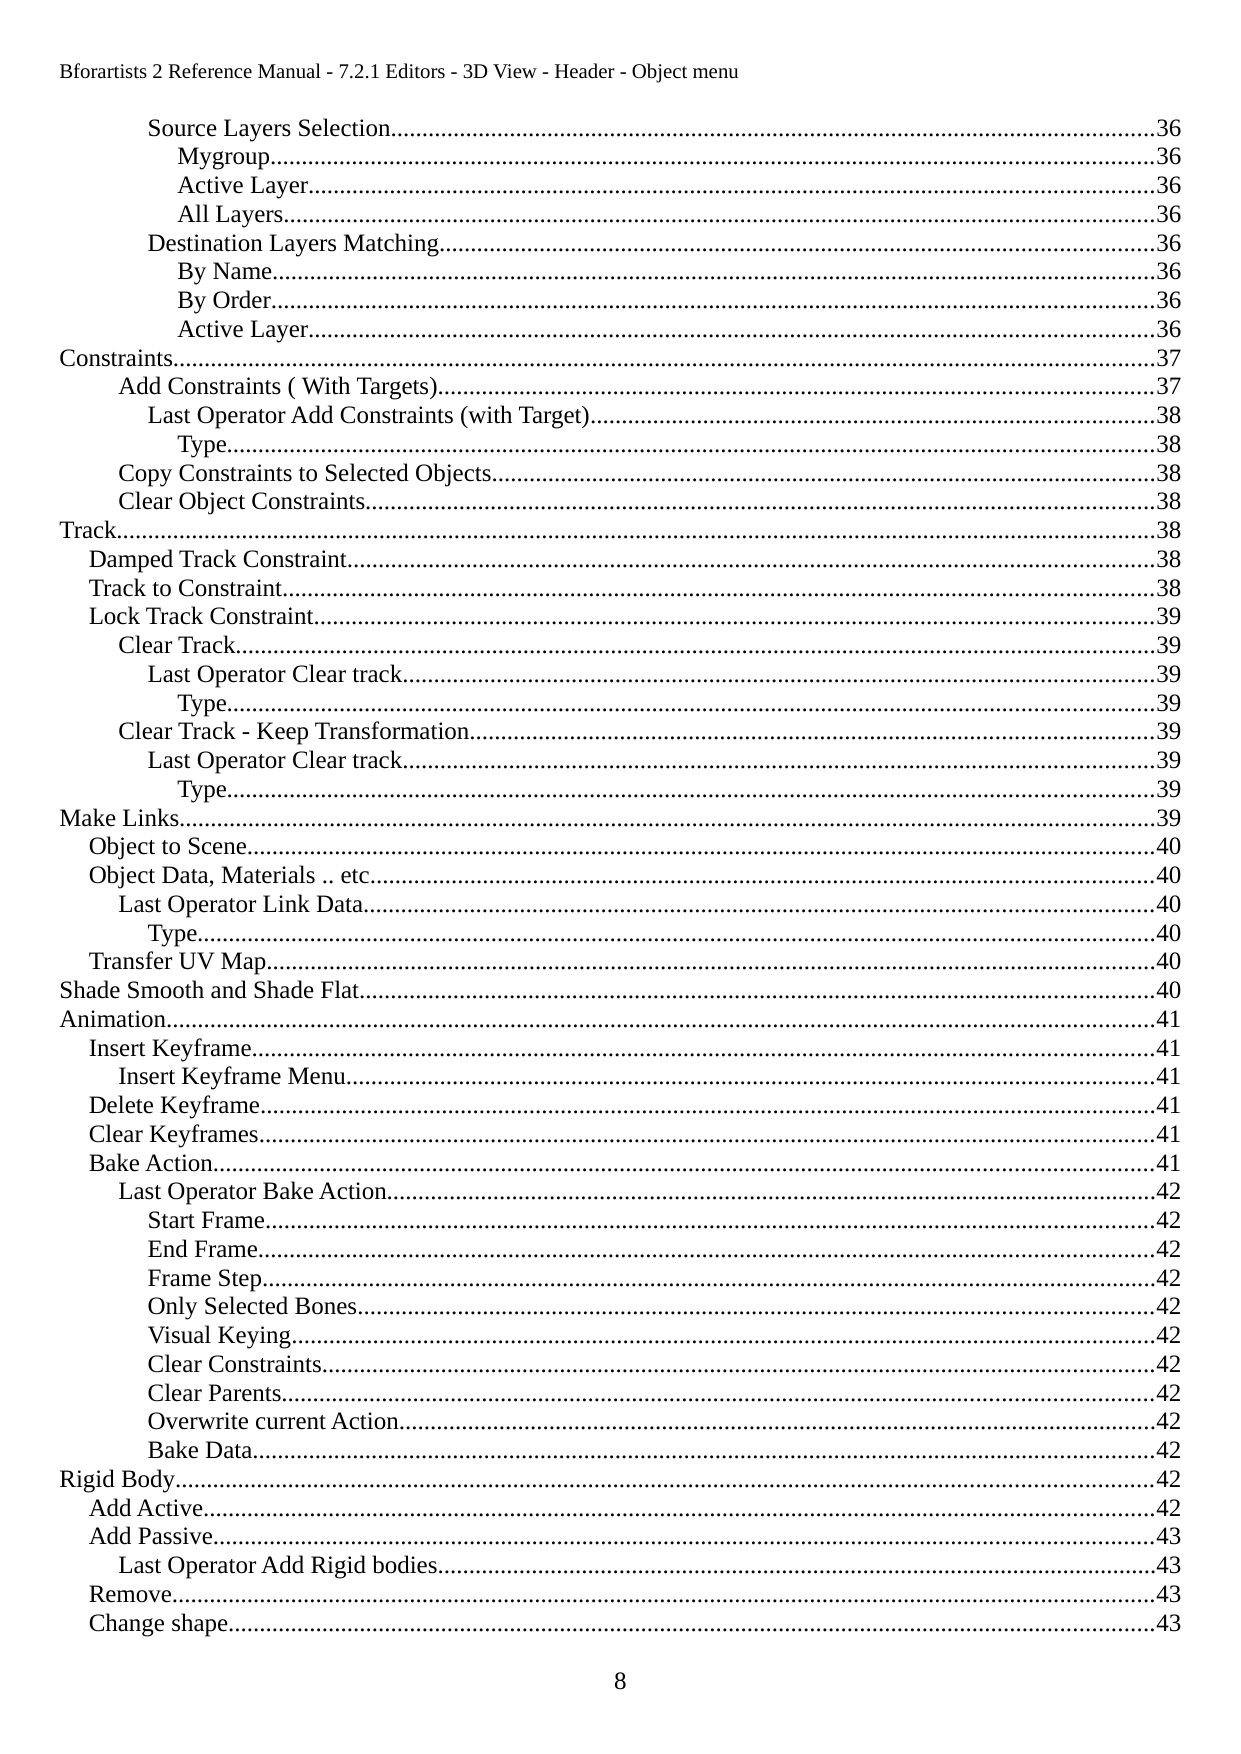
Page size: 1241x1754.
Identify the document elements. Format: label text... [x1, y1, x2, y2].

text Animation 41 [59, 1004, 1181, 1033]
text Last Operator Link Data 40 [118, 889, 1181, 918]
text Start Frame 42 [147, 1205, 1181, 1234]
text Bake Action 41 [88, 1148, 1181, 1176]
text Only Selected Bones 42 [147, 1291, 1181, 1320]
text Damped Track Constraint 38 [88, 544, 1181, 573]
text Make Links 39 [59, 803, 1181, 831]
text Last Operator Clear track 39 [147, 745, 1181, 774]
text By Order 36 [177, 285, 1181, 314]
text Active Layer 36 [177, 170, 1181, 199]
text Active Layer 36 [177, 314, 1181, 343]
text Type 39 [177, 688, 1181, 716]
text Change shape 43 [88, 1608, 1181, 1636]
text Frame Step 42 [147, 1263, 1181, 1291]
text Lock Track Constraint 39 [88, 601, 1181, 630]
text Last Operator Add Rigid bodies 43 [118, 1550, 1181, 1579]
text Destination Layers Matching 36 [147, 228, 1181, 256]
text Delete Keyframe 41 [88, 1090, 1181, 1119]
text Transfer UV Map 40 [88, 946, 1181, 975]
text End Frame 42 [147, 1234, 1181, 1263]
text Shade Smooth and Shade Flat 40 [59, 975, 1181, 1004]
text Track to Constraint 38 [88, 573, 1181, 601]
text Bake Data 42 [147, 1435, 1181, 1464]
text Remove 43 [88, 1579, 1181, 1608]
text Add Passive 43 [88, 1521, 1181, 1550]
text Type 39 [177, 774, 1181, 803]
text Last Operator Bake Action 42 [118, 1176, 1181, 1205]
text Last Operator Clear track 39 [147, 659, 1181, 688]
text Clear Track - Keep Transformation 39 [118, 716, 1181, 745]
text Insert Keyframe Menu 41 [118, 1061, 1181, 1090]
text Add Active 42 [88, 1493, 1181, 1521]
text All Layers 36 [177, 199, 1181, 228]
text Add Constraints ( With Targets) 37 [118, 371, 1181, 400]
text Mygroup 36 [177, 141, 1181, 170]
text Last Operator Add Constraints (with Target) 38 [147, 400, 1181, 429]
text Clear Track 39 [118, 630, 1181, 659]
text Overwrite current Action 42 [147, 1406, 1181, 1435]
text Clear Object Constraints 38 [118, 486, 1181, 515]
text Clear Keyframes 41 [88, 1119, 1181, 1148]
text Object Data, Materials .. etc 40 [88, 860, 1181, 889]
text Type 40 [147, 918, 1181, 946]
text Insert Keyframe 41 [88, 1033, 1181, 1061]
text Source Layers Selection 36 [147, 113, 1181, 141]
text Copy Constraints to Selected Objects 38 [118, 458, 1181, 486]
text Visual Keying 42 [147, 1320, 1181, 1349]
text Track 38 [59, 515, 1181, 544]
text Clear Parents 42 [147, 1378, 1181, 1406]
text Clear Constraints 42 [147, 1349, 1181, 1378]
text By Name 36 [177, 256, 1181, 285]
text Constraints 37 [59, 343, 1181, 371]
text Type 38 [177, 429, 1181, 458]
text Object to Scene 40 [88, 831, 1181, 860]
text Rigid Body 42 [59, 1464, 1181, 1493]
